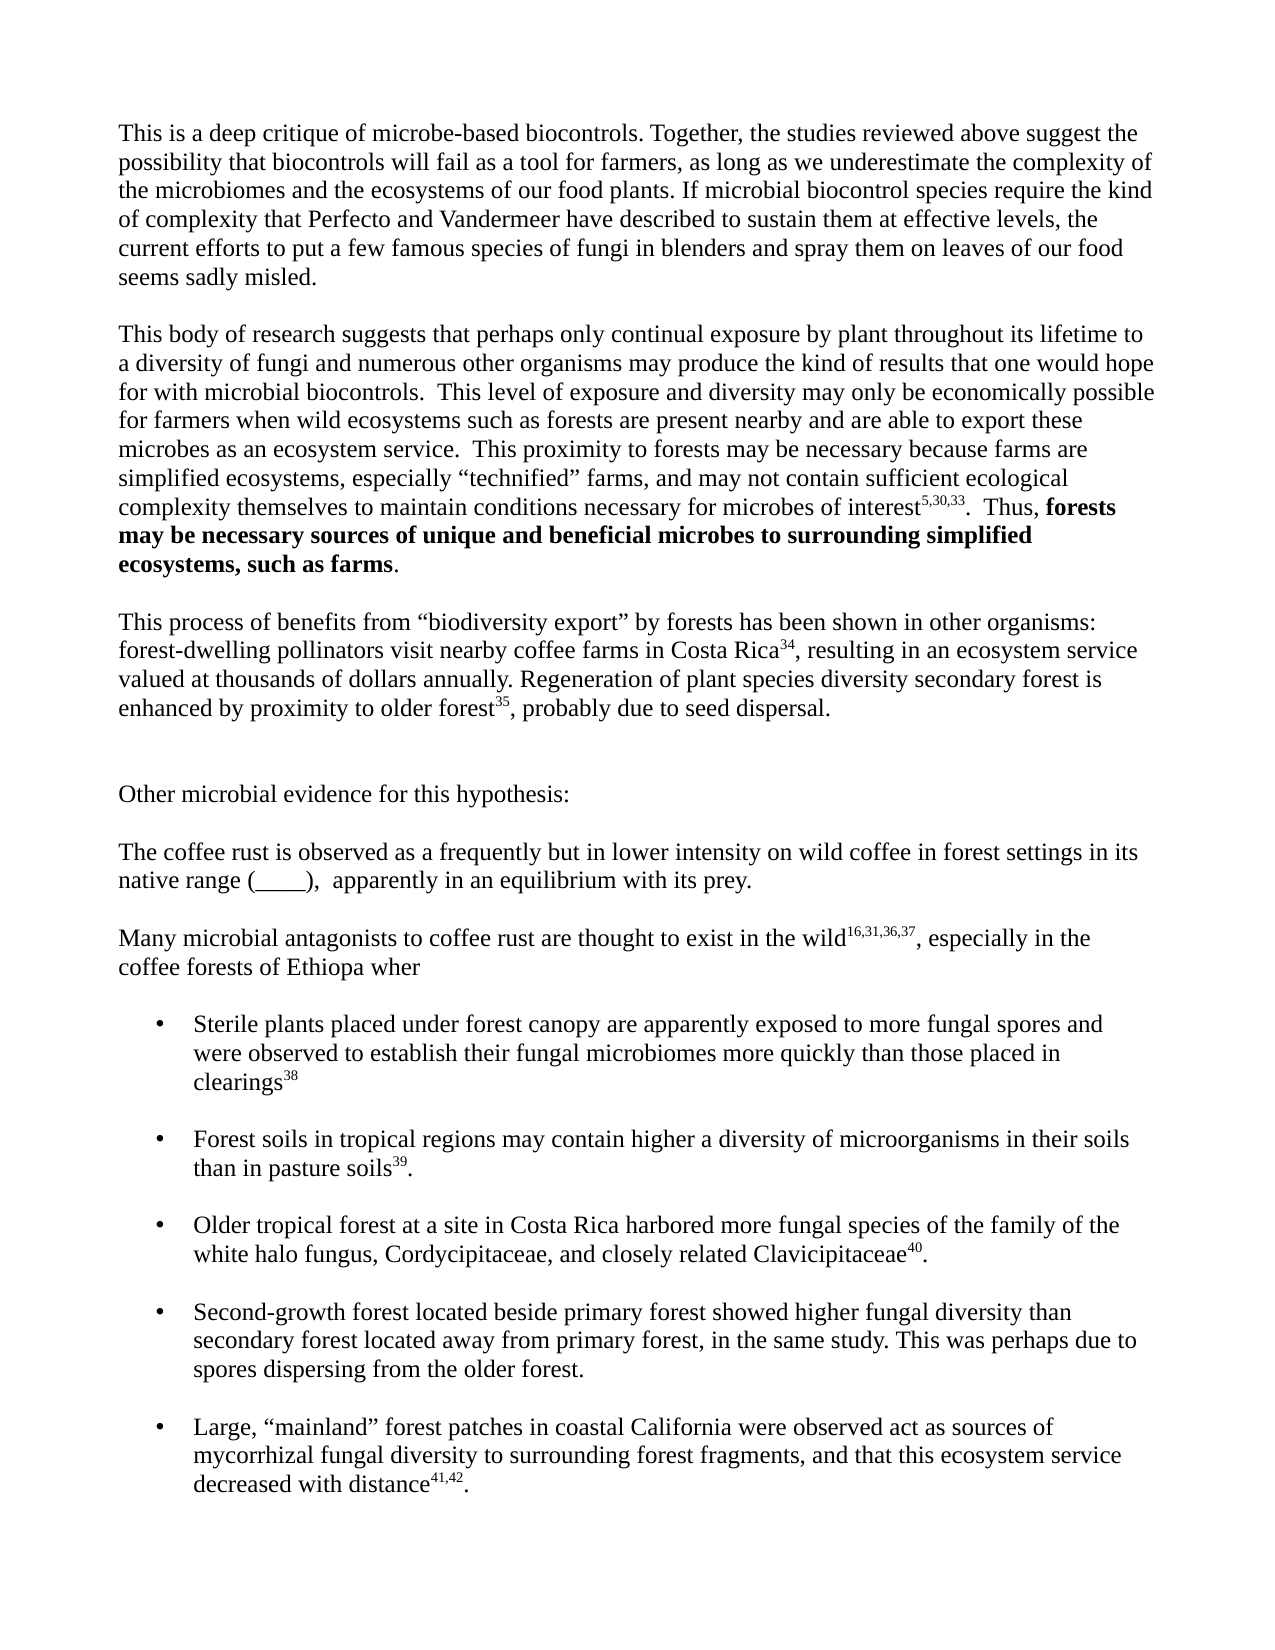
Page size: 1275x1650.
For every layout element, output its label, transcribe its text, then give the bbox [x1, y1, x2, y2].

text The coffee rust is observed as a frequently but in lower intensity on wild coffee in forest settings in its native range (____), apparently in an equilibrium with its prey. [118, 837, 1157, 894]
text This process of benefits from “biodiversity export” by forests has been shown in other organisms: forest-dwelling pollinators visit nearby coffee farms in Costa Rica34, resulting in an ecosystem service valued at thousands of dollars annually. Regeneration of plant species diversity secondary forest is enhanced by proximity to older forest35, probably due to seed dispersal. [118, 607, 1157, 722]
list Second-growth forest located beside primary forest showed higher fungal diversity than secondary forest located away from primary forest, in the same study. This was perhaps due to spores dispersing from the older forest. [156, 1297, 1157, 1383]
list Older tropical forest at a site in Costa Rica harbored more fungal species of the family of the white halo fungus, Cordycipitaceae, and closely related Clavicipitaceae40. [156, 1211, 1157, 1268]
text Other microbial evidence for this hypothesis: [118, 779, 1157, 808]
text This body of research suggests that perhaps only continual exposure by plant throughout its lifetime to a diversity of fungi and numerous other organisms may produce the kind of results that one would hope for with microbial biocontrols. This level of exposure and diversity may only be economically possible for farmers when wild ecosystems such as forests are present nearby and are able to export these microbes as an ecosystem service. This proximity to forests may be necessary because farms are simplified ecosystems, especially “technified” farms, and may not contain sufficient ecological complexity themselves to maintain conditions necessary for microbes of interest5,30,33. Thus, forests may be necessary sources of unique and beneficial microbes to surrounding simplified ecosystems, such as farms. [118, 319, 1157, 578]
list Forest soils in tropical regions may contain higher a diversity of microorganisms in their soils than in pasture soils39. [156, 1124, 1157, 1182]
text Many microbial antagonists to coffee rust are thought to exist in the wild16,31,36,37, especially in the coffee forests of Ethiopa wher [118, 923, 1157, 981]
list Sterile plants placed under forest canopy are apparently exposed to more fungal spores and were observed to establish their fungal microbiomes more quickly than those placed in clearings38 [156, 1009, 1157, 1096]
text This is a deep critique of microbe-based biocontrols. Together, the studies reviewed above suggest the possibility that biocontrols will fail as a tool for farmers, as long as we underestimate the complexity of the microbiomes and the ecosystems of our food plants. If microbial biocontrol species require the kind of complexity that Perfecto and Vandermeer have described to sustain them at effective levels, the current efforts to put a few famous species of fungi in blenders and spray them on leaves of our food seems sadly misled. [118, 118, 1157, 291]
list Large, “mainland” forest patches in coastal California were observed act as sources of mycorrhizal fungal diversity to surrounding forest fragments, and that this ecosystem service decreased with distance41,42. [156, 1412, 1157, 1498]
